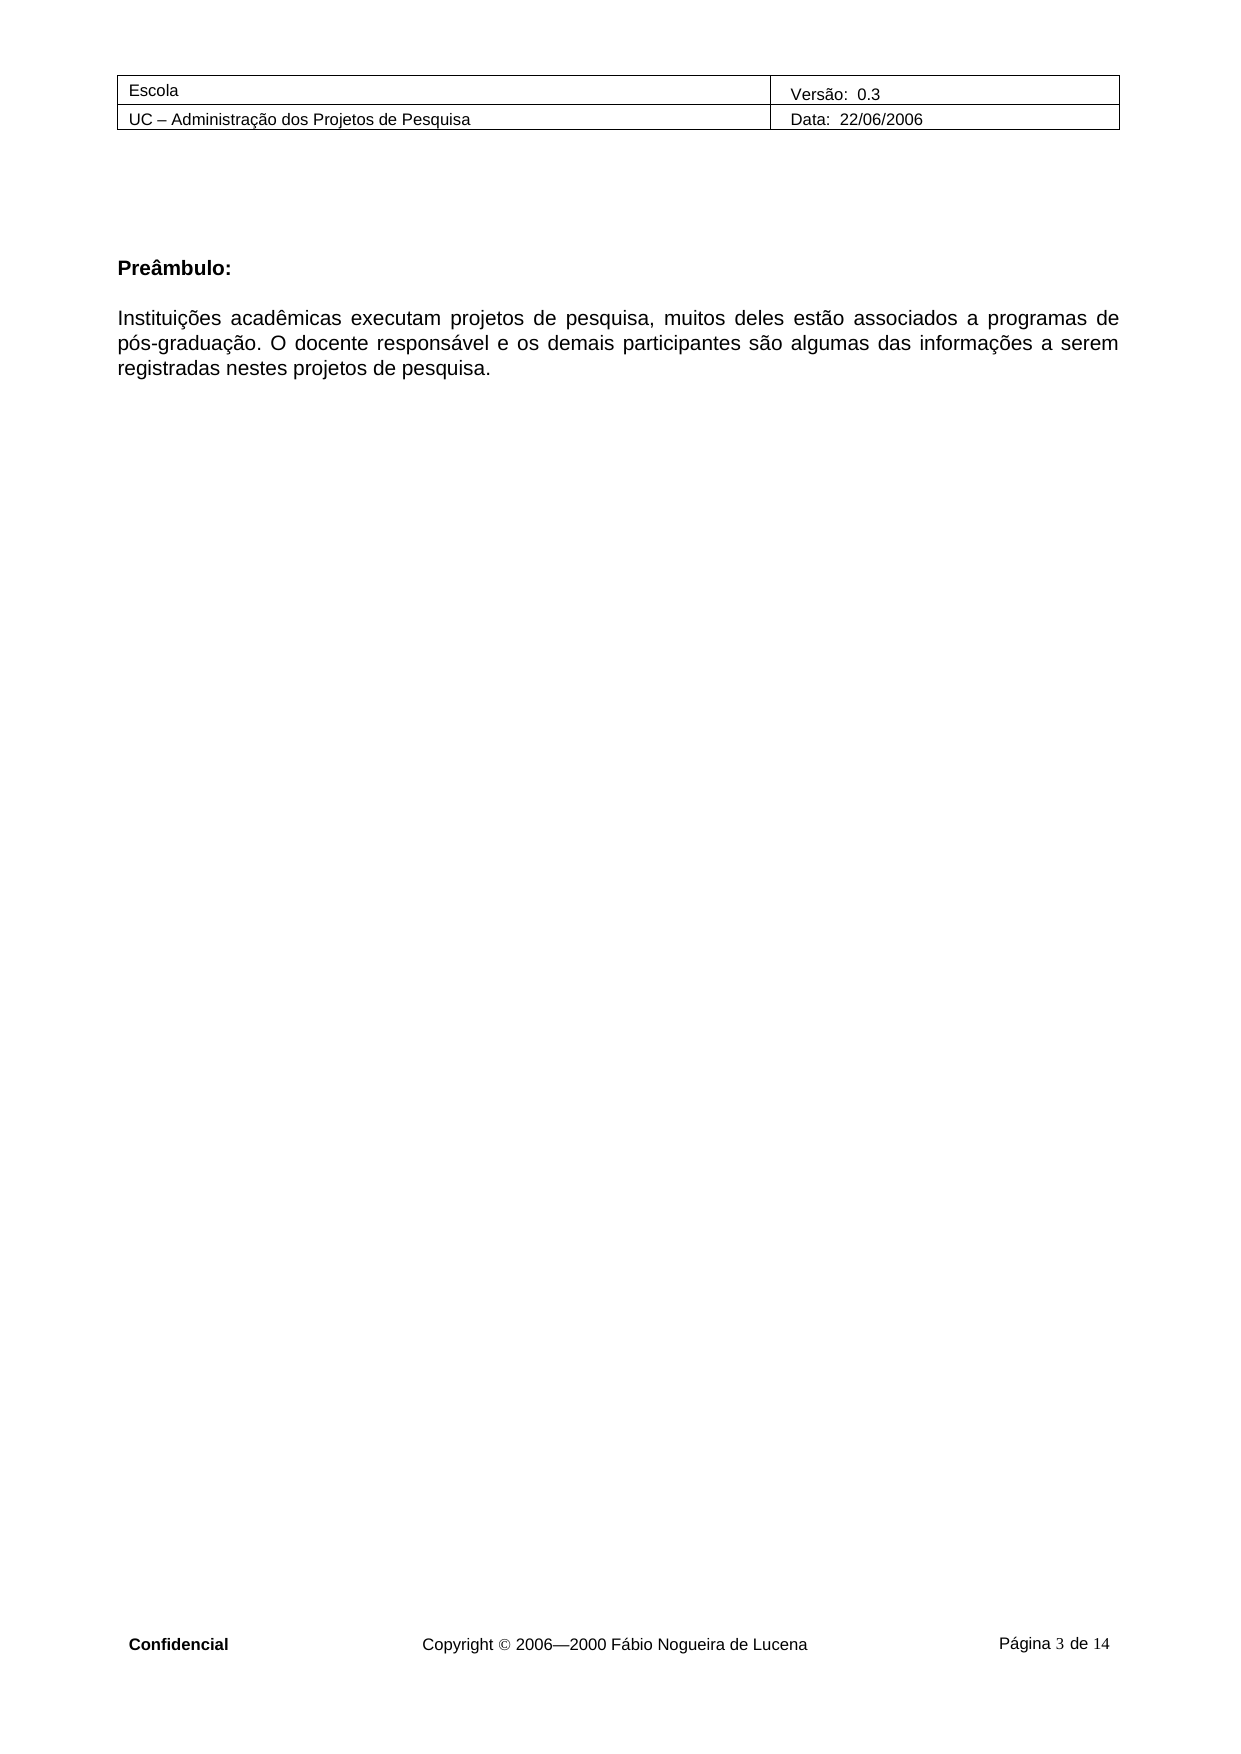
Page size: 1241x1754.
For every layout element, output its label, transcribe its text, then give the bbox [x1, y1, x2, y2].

text Preâmbulo: [117, 254, 1120, 279]
text Instituições acadêmicas executam projetos de pesquisa, muitos deles estão associados a programas de pós-graduação. O docente responsável e os demais participantes são algumas das informações a serem registradas nestes projetos de pesquisa. [117, 304, 1120, 379]
